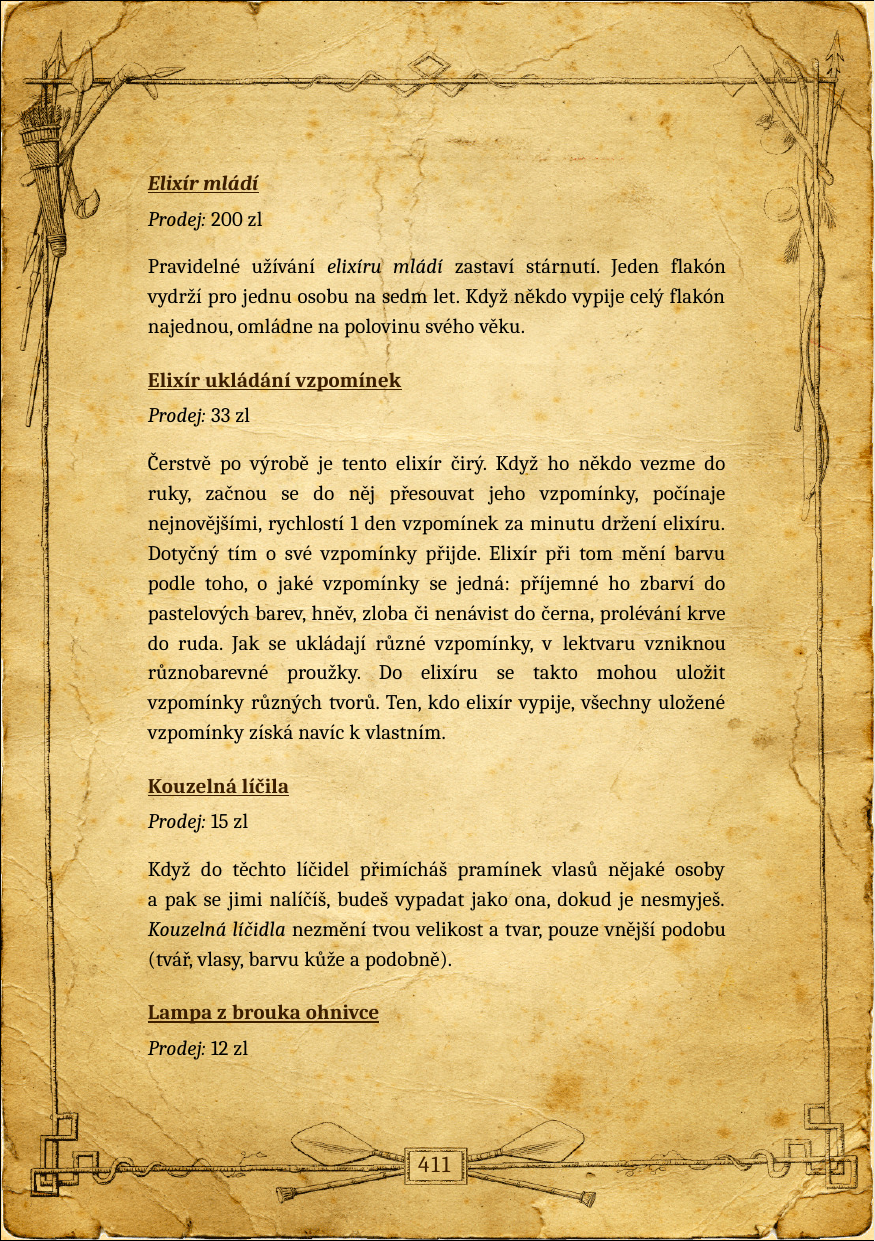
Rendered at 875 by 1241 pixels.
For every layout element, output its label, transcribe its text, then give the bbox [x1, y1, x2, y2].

text Prodej: 15 zl [148, 810, 726, 834]
text Když do těchto líčidel přimícháš pramínek vlasů nějaké osoby a⁠ pak se jimi nalíčíš, budeš vypadat jako ona, dokud je nesmyješ. Kouzelná líčidla nezmění tvou velikost a⁠ tvar, pouze vnější podobu (tvář, vlasy, barvu kůže a⁠ podobně). [148, 858, 726, 971]
text Pravidelné užívání elixíru mládí zastaví stárnutí. Jeden flakón vydrží pro jednu osobu na sedm let. Když někdo vypije celý flakón najednou, omládne na polovinu svého věku. [148, 255, 726, 339]
subtitle Lampa z⁠ brouka ohnivce [148, 1001, 726, 1025]
picture [1, 1, 874, 1240]
subtitle Elixír mládí [148, 172, 726, 196]
text Prodej: 200 zl [148, 207, 726, 231]
subtitle Elixír ukládání vzpomínek [148, 368, 726, 392]
subtitle Kouzelná líčila [148, 774, 726, 798]
text Prodej: 12 zl [148, 1037, 726, 1061]
text Čerstvě po výrobě je tento elixír čirý. Když ho někdo vezme do ruky, začnou se do něj přesouvat jeho vzpomínky, počínaje nejnovějšími, rychlostí 1 den vzpomínek za minutu držení elixíru. Dotyčný tím o⁠ své vzpomínky přijde. Elixír při tom mění barvu podle toho, o⁠ jaké vzpomínky se jedná: příjemné ho zbarví do pastelových barev, hněv, zloba či nenávist do černa, prolévání krve do ruda. Jak se ukládají různé vzpomínky, v⁠ lektvaru vzniknou různobarevné proužky. Do elixíru se takto mohou uložit vzpomínky různých tvorů. Ten, kdo elixír vypije, všechny uložené vzpomínky získá navíc k⁠ vlastním. [148, 452, 726, 745]
text Prodej: 33 zl [148, 404, 726, 428]
